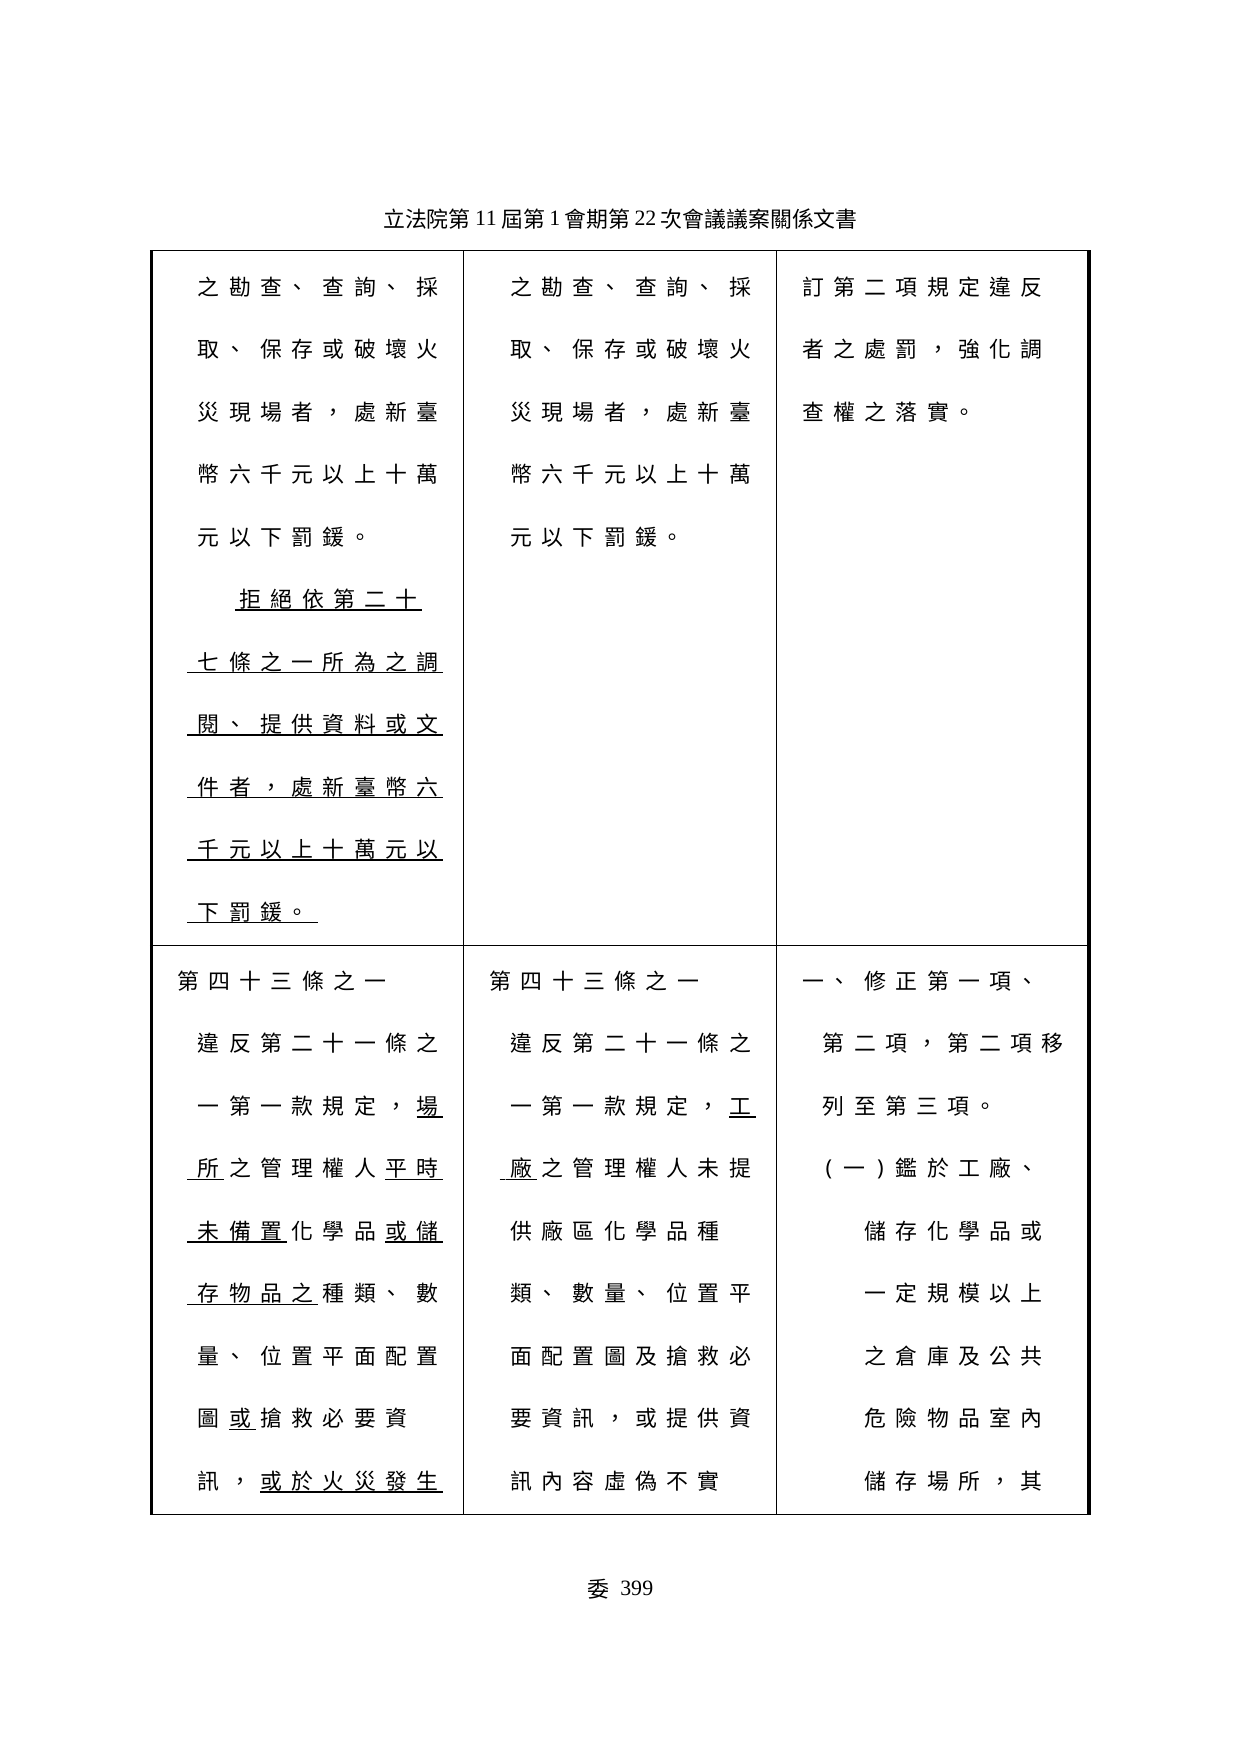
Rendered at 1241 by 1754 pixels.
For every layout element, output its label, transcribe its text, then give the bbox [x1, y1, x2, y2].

table_cell 之勘查、查詢、採取、保存或破壞火災現場者，處新臺幣六千元以上十萬元以下罰鍰。 [464, 251, 776, 944]
table_cell 訂第二項規定違反者之處罰，強化調查權之落實。 [777, 251, 1087, 944]
table_cell 一、修正第一項、第二項，第二項移列至第三項。 (一)鑑於工廠、儲存化學品或一定規模以上之倉庫及公共危險物品室內儲存場所，其 [777, 946, 1087, 1514]
table_cell 第四十三條之一 違反第二十一條之一第一款規定，工廠之管理權人未提供廠區化學品種類、數量、位置平面配置圖及搶救必要資訊，或提供資訊內容虛偽不實 [464, 946, 776, 1514]
table_cell 之勘查、查詢、採取、保存或破壞火災現場者，處新臺幣六千元以上十萬元以下罰鍰。 拒絕依第二十七條之一所為之調閱、提供資料或文件者，處新臺幣六千元以上十萬元以下罰鍰。 [153, 251, 463, 944]
table_cell 第四十三條之一 違反第二十一條之一第一款規定，場所之管理權人平時未備置化學品或儲存物品之種類、數量、位置平面配置圖或搶救必要資訊，或於火災發生 [153, 946, 463, 1514]
